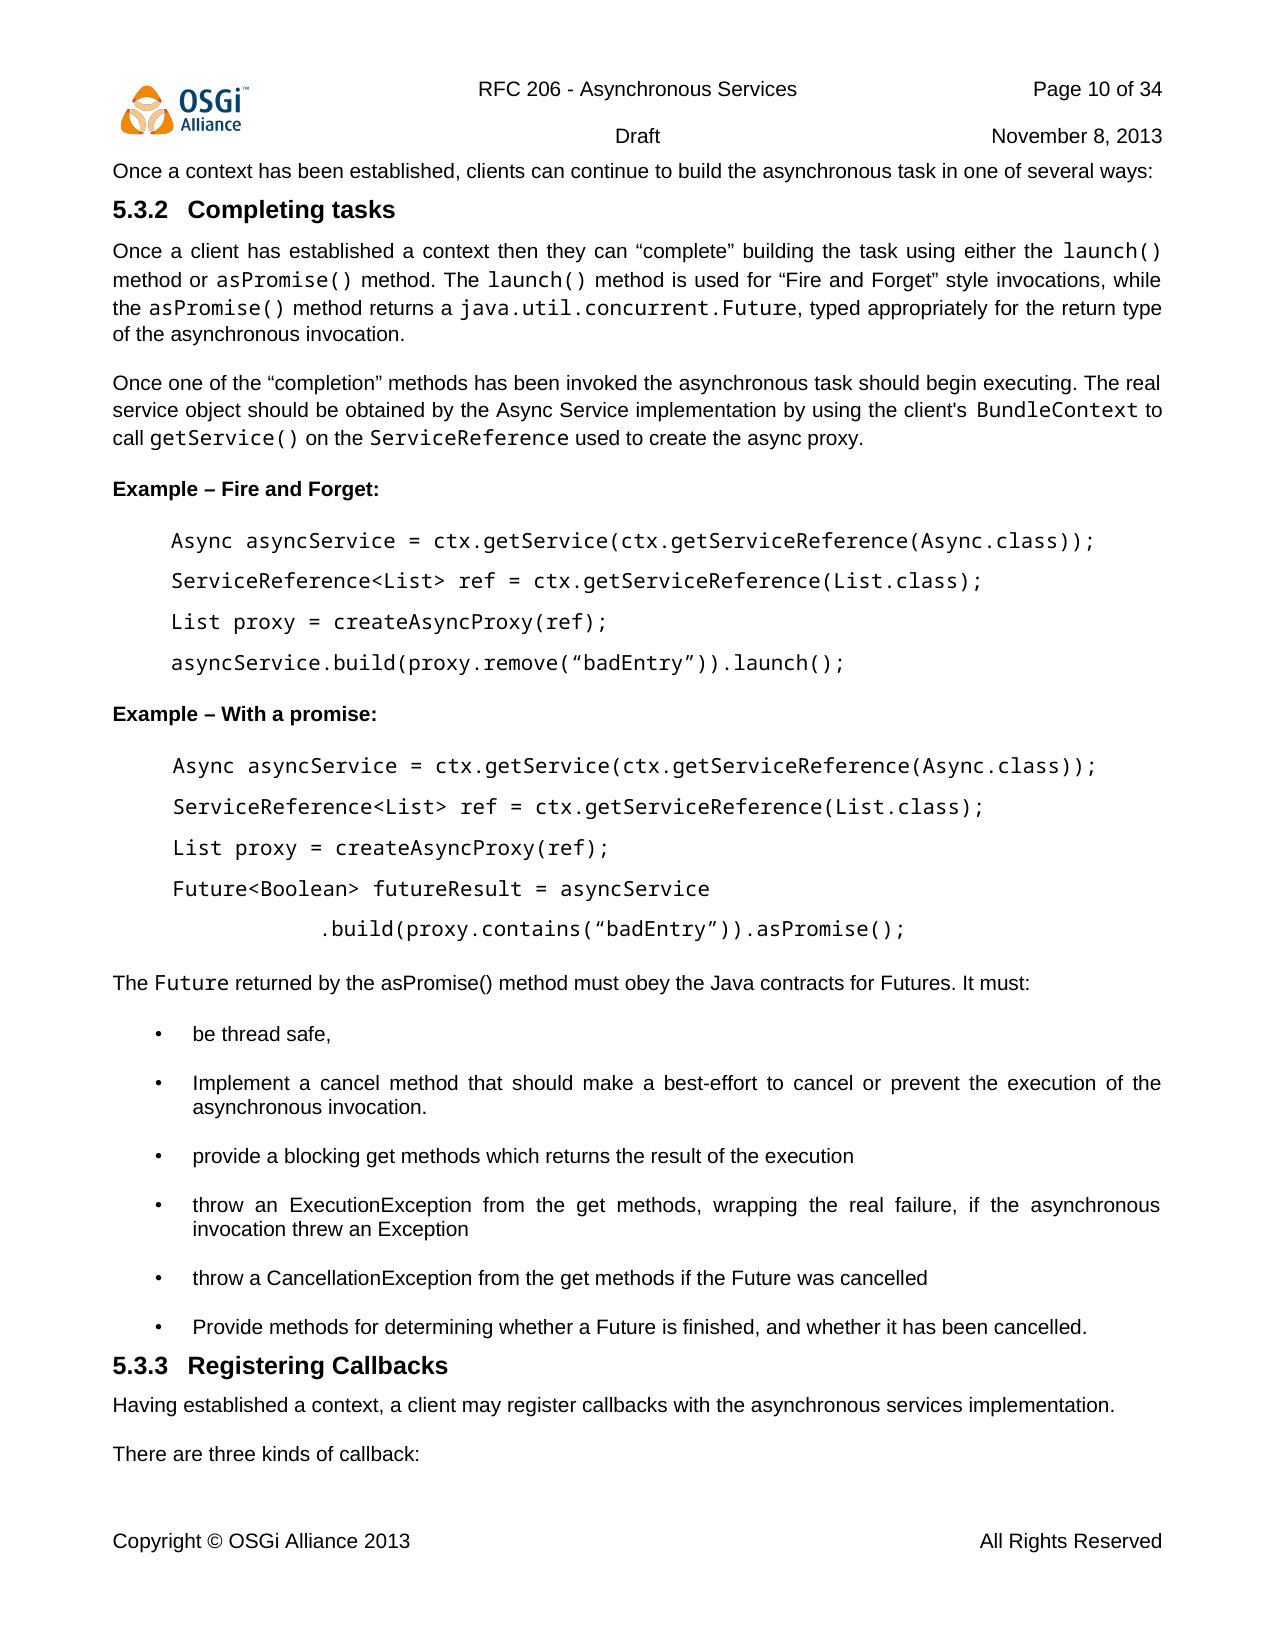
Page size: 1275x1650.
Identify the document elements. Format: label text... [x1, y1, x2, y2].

list Implement a cancel method that should make a best-effort to cancel or prevent the execution of the asynchronous invocation. [155, 1071, 1162, 1118]
subtitle Completing tasks [112, 195, 1162, 224]
text Example – With a promise: [112, 702, 1162, 726]
list provide a blocking get methods which returns the result of the execution [155, 1143, 1162, 1168]
text The Future returned by the asPromise() method must obey the Java contracts for Futures. It must: [112, 968, 1162, 996]
list throw an ExecutionException from the get methods, wrapping the real failure, if the asynchronous invocation threw an Exception [155, 1193, 1162, 1241]
text Once a context has been established, clients can continue to build the asynchronous task in one of several ways: [112, 159, 1162, 183]
list be thread safe, [155, 1021, 1162, 1046]
text Future<Boolean> futureResult = asyncService [172, 874, 1162, 902]
text List proxy = createAsyncProxy(ref); [171, 607, 1162, 636]
picture [113, 78, 257, 142]
text Once one of the “completion” methods has been invoked the asynchronous task should begin executing. The real service object should be obtained by the Async Service implementation by using the client's BundleContext to call getService() on the ServiceReference used to create the async proxy. [112, 371, 1162, 452]
text ServiceReference<List> ref = ctx.getServiceReference(List.class); [171, 567, 1162, 595]
text Async asyncService = ctx.getService(ctx.getServiceReference(Async.class)); [172, 751, 1162, 779]
list Provide methods for determining whether a Future is finished, and whether it has been cancelled. [155, 1315, 1162, 1339]
text ServiceReference<List> ref = ctx.getServiceReference(List.class); [172, 792, 1162, 820]
list throw a CancellationException from the get methods if the Future was cancelled [155, 1266, 1162, 1290]
text List proxy = createAsyncProxy(ref); [172, 833, 1162, 861]
text .build(proxy.contains(“badEntry”)).asPromise(); [318, 914, 1162, 943]
text asyncService.build(proxy.remove(“badEntry”)).launch(); [171, 648, 1162, 677]
text Having established a context, a client may register callbacks with the asynchronous services implementation. [112, 1392, 1162, 1416]
text Once a client has established a context then they can “complete” building the task using either the launch() method or asPromise() method. The launch() method is used for “Fire and Forget” style invocations, while the asPromise() method returns a java.util.concurrent.Future, typed appropriately for the return type of the asynchronous invocation. [112, 237, 1162, 346]
text Example – Fire and Forget: [112, 477, 1162, 501]
text Async asyncService = ctx.getService(ctx.getServiceReference(Async.class)); [171, 526, 1162, 554]
text There are three kinds of callback: [112, 1441, 1162, 1465]
subtitle Registering Callbacks [112, 1351, 1162, 1380]
